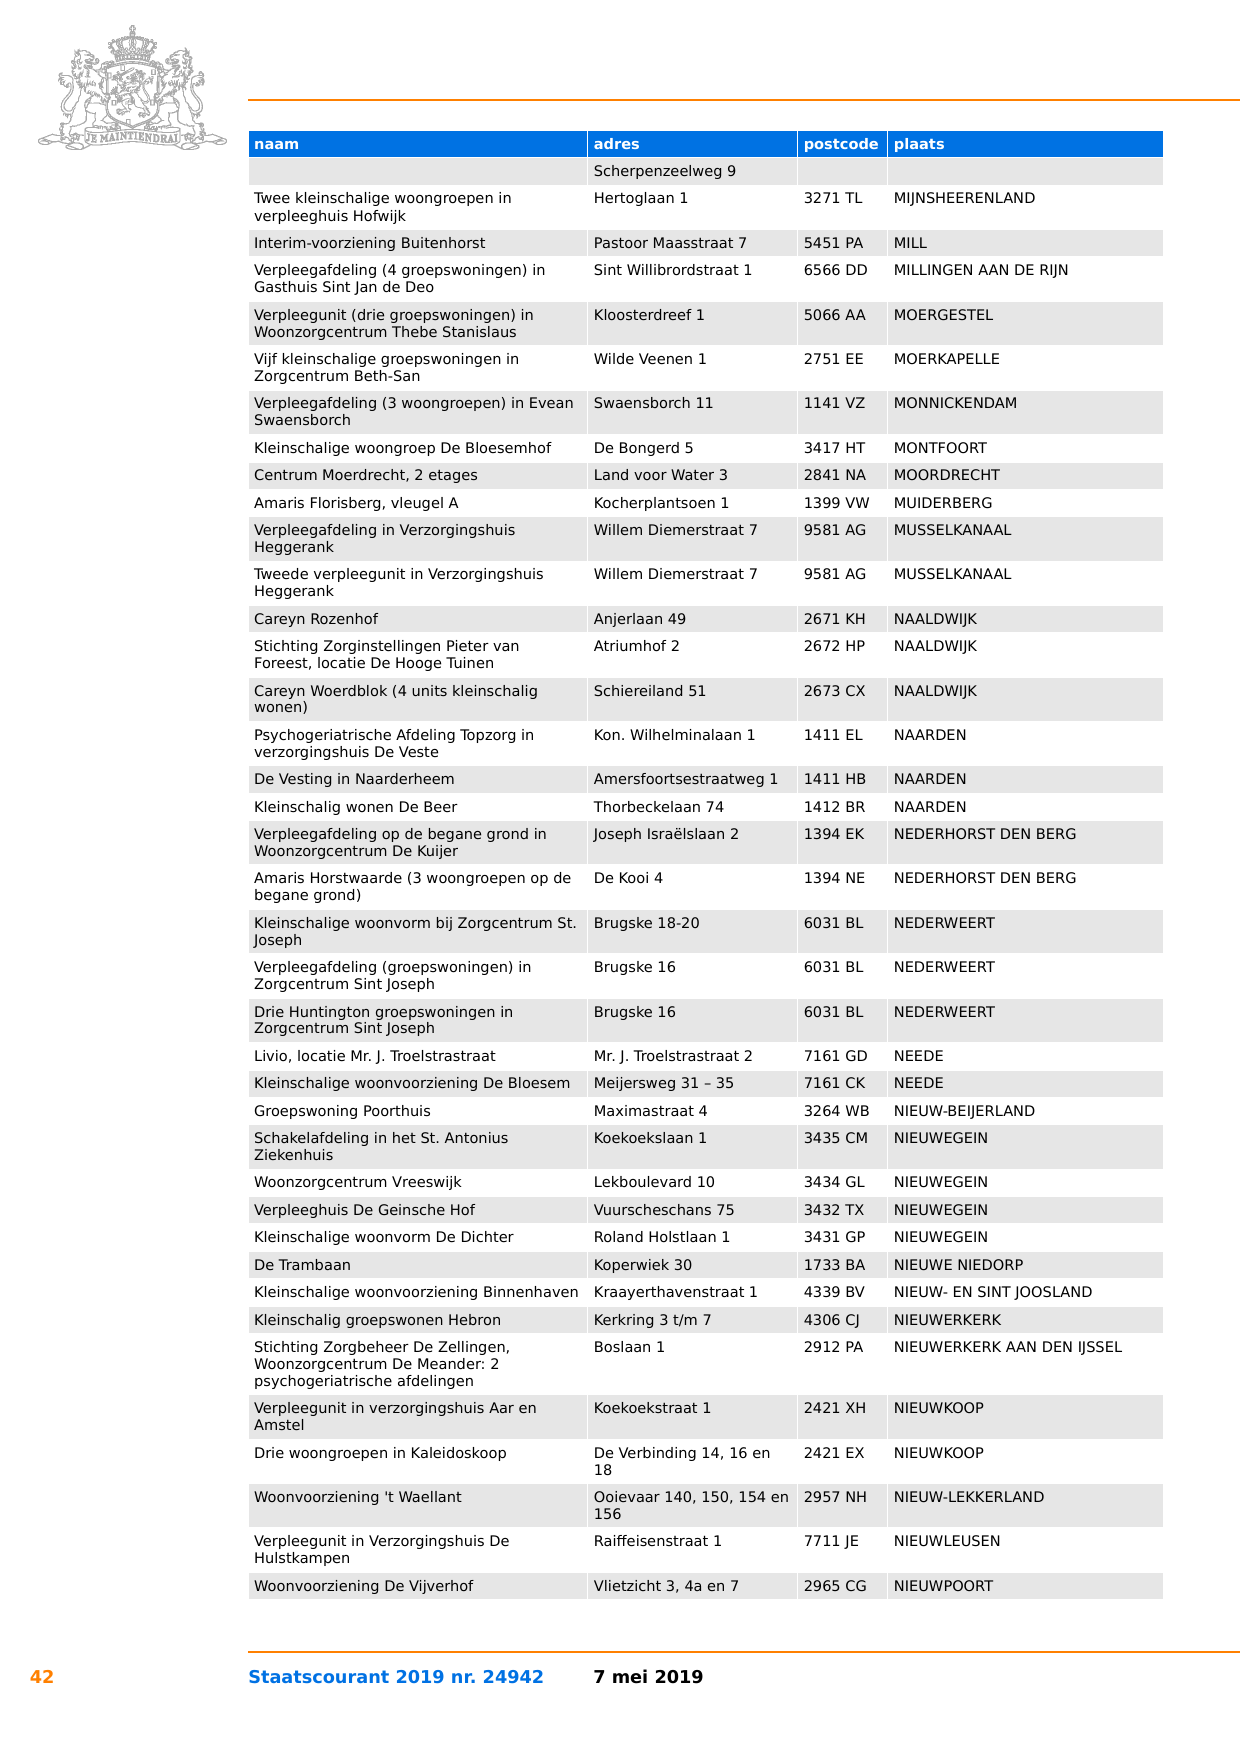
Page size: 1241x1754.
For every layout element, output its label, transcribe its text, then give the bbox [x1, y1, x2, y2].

table_cell Meijersweg 31 – 35 [588, 1071, 797, 1097]
table_cell 9581 AG [798, 517, 887, 561]
table_cell 1412 BR [798, 794, 887, 820]
table_cell 2841 NA [798, 463, 887, 489]
table_cell MIJNSHEERENLAND [888, 186, 1163, 229]
table_cell Verpleegafdeling op de begane grond in Woonzorgcentrum De Kuijer [249, 821, 587, 864]
table_cell NIEUWE NIEDORP [888, 1252, 1163, 1278]
table_cell MILL [888, 230, 1163, 256]
table_cell Verpleegunit in verzorgingshuis Aar en Amstel [249, 1395, 587, 1439]
table_cell NAARDEN [888, 722, 1163, 765]
table_cell 2421 XH [798, 1395, 887, 1439]
table_cell Twee kleinschalige woongroepen in verpleeghuis Hofwijk [249, 186, 587, 229]
table_cell Kleinschalige woonvoorziening Binnenhaven [249, 1279, 587, 1306]
table_cell NAALDWIJK [888, 606, 1163, 632]
table_cell Kleinschalige woongroep De Bloesemhof [249, 435, 587, 461]
table_cell NIEUWEGEIN [888, 1170, 1163, 1196]
table_cell Amersfoortsestraatweg 1 [588, 766, 797, 793]
table_cell MONTFOORT [888, 435, 1163, 461]
table_cell Roland Holstlaan 1 [588, 1225, 797, 1251]
table_cell Maximastraat 4 [588, 1098, 797, 1124]
table_cell 4339 BV [798, 1279, 887, 1306]
table_cell Woonzorgcentrum Vreeswijk [249, 1170, 587, 1196]
table_cell 1411 EL [798, 722, 887, 765]
table_header plaats [888, 131, 1163, 157]
table_cell NEDERWEERT [888, 910, 1163, 953]
table_cell 2421 EX [798, 1440, 887, 1483]
table_cell De Bongerd 5 [588, 435, 797, 461]
table_cell Drie woongroepen in Kaleidoskoop [249, 1440, 587, 1483]
table_cell NEDERHORST DEN BERG [888, 866, 1163, 909]
table_cell 2957 NH [798, 1484, 887, 1527]
table_cell Livio, locatie Mr. J. Troelstrastraat [249, 1043, 587, 1069]
table_cell MUSSELKANAAL [888, 517, 1163, 561]
table_cell NIEUW-BEIJERLAND [888, 1098, 1163, 1124]
table_cell Vlietzicht 3, 4a en 7 [588, 1573, 797, 1599]
table_cell Boslaan 1 [588, 1334, 797, 1394]
table_cell Kleinschalig wonen De Beer [249, 794, 587, 820]
table_cell NEEDE [888, 1071, 1163, 1097]
table_cell 3271 TL [798, 186, 887, 229]
table_cell Willem Diemerstraat 7 [588, 562, 797, 605]
table_cell 1394 NE [798, 866, 887, 909]
table_cell 3417 HT [798, 435, 887, 461]
table_cell NIEUW- EN SINT JOOSLAND [888, 1279, 1163, 1306]
table_cell Brugske 16 [588, 954, 797, 998]
table_cell 9581 AG [798, 562, 887, 605]
table_cell 3432 TX [798, 1197, 887, 1223]
table_cell Verpleegafdeling (4 groepswoningen) in Gasthuis Sint Jan de Deo [249, 258, 587, 301]
table_cell 1394 EK [798, 821, 887, 864]
table_cell Verpleegunit in Verzorgingshuis De Hulstkampen [249, 1529, 587, 1572]
table_cell Woonvoorziening De Vijverhof [249, 1573, 587, 1599]
table_cell De Vesting in Naarderheem [249, 766, 587, 793]
table_cell NEEDE [888, 1043, 1163, 1069]
table_cell Verpleegunit (drie groepswoningen) in Woonzorgcentrum Thebe Stanislaus [249, 302, 587, 345]
table_cell NAALDWIJK [888, 633, 1163, 677]
table_cell Pastoor Maasstraat 7 [588, 230, 797, 256]
table_cell NIEUWERKERK AAN DEN IJSSEL [888, 1334, 1163, 1394]
table_cell Verpleeghuis De Geinsche Hof [249, 1197, 587, 1223]
table_cell 7711 JE [798, 1529, 887, 1572]
table_cell NIEUWEGEIN [888, 1225, 1163, 1251]
table_cell Raiffeisenstraat 1 [588, 1529, 797, 1572]
table_cell Verpleegafdeling (groepswoningen) in Zorgcentrum Sint Joseph [249, 954, 587, 998]
table_cell De Trambaan [249, 1252, 587, 1278]
table_cell Brugske 16 [588, 999, 797, 1042]
table_cell Koperwiek 30 [588, 1252, 797, 1278]
table_cell Kocherplantsoen 1 [588, 490, 797, 516]
table_cell 4306 CJ [798, 1307, 887, 1333]
table_cell Interim-voorziening Buitenhorst [249, 230, 587, 256]
table_cell NIEUWLEUSEN [888, 1529, 1163, 1572]
table_cell 1141 VZ [798, 391, 887, 434]
table_cell NIEUWKOOP [888, 1440, 1163, 1483]
table_cell NEDERWEERT [888, 999, 1163, 1042]
table_cell Kleinschalig groepswonen Hebron [249, 1307, 587, 1333]
table_cell Willem Diemerstraat 7 [588, 517, 797, 561]
table_cell Careyn Woerdblok (4 units kleinschalig wonen) [249, 678, 587, 721]
table_cell 6566 DD [798, 258, 887, 301]
table_cell Vuurscheschans 75 [588, 1197, 797, 1223]
table_cell Schakelafdeling in het St. Antonius Ziekenhuis [249, 1125, 587, 1169]
table_cell 1399 VW [798, 490, 887, 516]
table_cell Koekoekstraat 1 [588, 1395, 797, 1439]
table_cell Wilde Veenen 1 [588, 346, 797, 389]
table_cell Amaris Florisberg, vleugel A [249, 490, 587, 516]
table_cell Kloosterdreef 1 [588, 302, 797, 345]
table_cell 3434 GL [798, 1170, 887, 1196]
table_cell Ooievaar 140, 150, 154 en 156 [588, 1484, 797, 1527]
table_cell NEDERWEERT [888, 954, 1163, 998]
table_cell Kleinschalige woonvoorziening De Bloesem [249, 1071, 587, 1097]
table_cell Kleinschalige woonvorm bij Zorgcentrum St. Joseph [249, 910, 587, 953]
table_cell 3264 WB [798, 1098, 887, 1124]
table_cell Drie Huntington groepswoningen in Zorgcentrum Sint Joseph [249, 999, 587, 1042]
table_cell 2671 KH [798, 606, 887, 632]
table_cell NAARDEN [888, 766, 1163, 793]
table_cell MOERGESTEL [888, 302, 1163, 345]
table_cell Thorbeckelaan 74 [588, 794, 797, 820]
table_cell De Verbinding 14, 16 en 18 [588, 1440, 797, 1483]
table_cell Groepswoning Poorthuis [249, 1098, 587, 1124]
table_cell NIEUWKOOP [888, 1395, 1163, 1439]
table_cell Hertoglaan 1 [588, 186, 797, 229]
table_cell Verpleegafdeling in Verzorgingshuis Heggerank [249, 517, 587, 561]
table_cell Schiereiland 51 [588, 678, 797, 721]
table_cell [249, 158, 587, 185]
table_cell Careyn Rozenhof [249, 606, 587, 632]
table_cell Mr. J. Troelstrastraat 2 [588, 1043, 797, 1069]
table_cell MOERKAPELLE [888, 346, 1163, 389]
table_cell [798, 158, 887, 185]
table_cell Kleinschalige woonvorm De Dichter [249, 1225, 587, 1251]
table_cell Land voor Water 3 [588, 463, 797, 489]
table_cell 6031 BL [798, 954, 887, 998]
table_cell Verpleegafdeling (3 woongroepen) in Evean Swaensborch [249, 391, 587, 434]
table_cell 6031 BL [798, 999, 887, 1042]
table_cell Atriumhof 2 [588, 633, 797, 677]
table_cell MILLINGEN AAN DE RIJN [888, 258, 1163, 301]
table_cell 1411 HB [798, 766, 887, 793]
table_cell Stichting Zorginstellingen Pieter van Foreest, locatie De Hooge Tuinen [249, 633, 587, 677]
table_cell MOORDRECHT [888, 463, 1163, 489]
table_cell 7161 CK [798, 1071, 887, 1097]
table_header postcode [798, 131, 887, 157]
table_cell 2912 PA [798, 1334, 887, 1394]
table_cell 2751 EE [798, 346, 887, 389]
table_cell NAALDWIJK [888, 678, 1163, 721]
table_cell NIEUWEGEIN [888, 1125, 1163, 1169]
table_cell Centrum Moerdrecht, 2 etages [249, 463, 587, 489]
table_cell NIEUW-LEKKERLAND [888, 1484, 1163, 1527]
table_cell Koekoekslaan 1 [588, 1125, 797, 1169]
table_cell Kerkring 3 t/m 7 [588, 1307, 797, 1333]
table_cell Tweede verpleegunit in Verzorgingshuis Heggerank [249, 562, 587, 605]
table_cell NEDERHORST DEN BERG [888, 821, 1163, 864]
table_cell Kon. Wilhelminalaan 1 [588, 722, 797, 765]
table_cell 3435 CM [798, 1125, 887, 1169]
table_header naam [249, 131, 587, 157]
table_cell Psychogeriatrische Afdeling Topzorg in verzorgingshuis De Veste [249, 722, 587, 765]
table_header adres [588, 131, 797, 157]
picture [38, 25, 227, 150]
table_cell NIEUWERKERK [888, 1307, 1163, 1333]
table_cell [888, 158, 1163, 185]
table_cell Anjerlaan 49 [588, 606, 797, 632]
table_cell 2672 HP [798, 633, 887, 677]
table_cell Stichting Zorgbeheer De Zellingen, Woonzorgcentrum De Meander: 2 psychogeriatrische afdelingen [249, 1334, 587, 1394]
table_cell Scherpenzeelweg 9 [588, 158, 797, 185]
table_cell 5451 PA [798, 230, 887, 256]
table_cell Brugske 18-20 [588, 910, 797, 953]
table_cell Woonvoorziening 't Waellant [249, 1484, 587, 1527]
table_cell NIEUWEGEIN [888, 1197, 1163, 1223]
table_cell Swaensborch 11 [588, 391, 797, 434]
table_cell 2673 CX [798, 678, 887, 721]
table_cell Vijf kleinschalige groepswoningen in Zorgcentrum Beth-San [249, 346, 587, 389]
table_cell 2965 CG [798, 1573, 887, 1599]
table_cell Lekboulevard 10 [588, 1170, 797, 1196]
table_cell MONNICKENDAM [888, 391, 1163, 434]
table_cell Amaris Horstwaarde (3 woongroepen op de begane grond) [249, 866, 587, 909]
table_cell MUIDERBERG [888, 490, 1163, 516]
table_cell Sint Willibrordstraat 1 [588, 258, 797, 301]
table_cell 5066 AA [798, 302, 887, 345]
table_cell 3431 GP [798, 1225, 887, 1251]
table_cell 6031 BL [798, 910, 887, 953]
table_cell 1733 BA [798, 1252, 887, 1278]
table_cell NAARDEN [888, 794, 1163, 820]
table_cell 7161 GD [798, 1043, 887, 1069]
table_cell Kraayerthavenstraat 1 [588, 1279, 797, 1306]
table_cell MUSSELKANAAL [888, 562, 1163, 605]
table_cell NIEUWPOORT [888, 1573, 1163, 1599]
table_cell Joseph Israëlslaan 2 [588, 821, 797, 864]
table_cell De Kooi 4 [588, 866, 797, 909]
